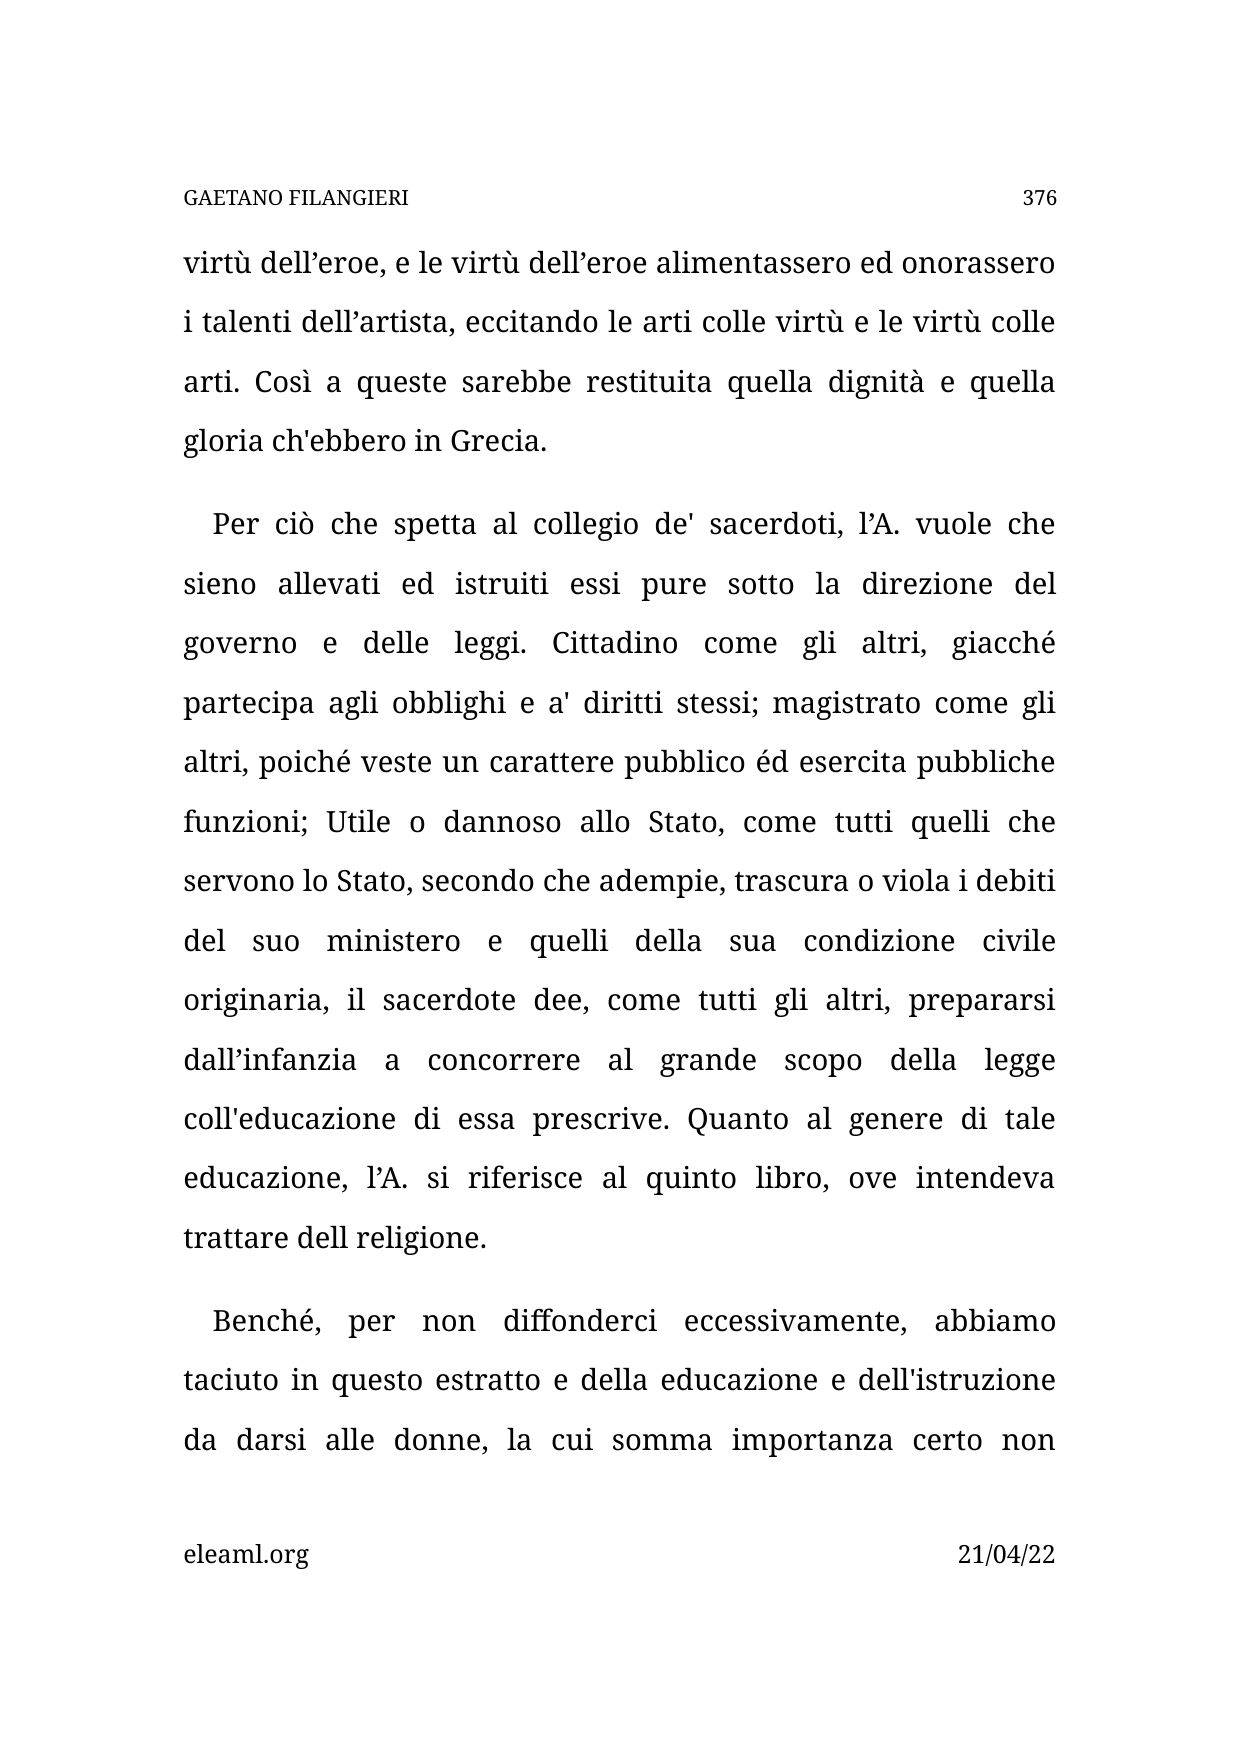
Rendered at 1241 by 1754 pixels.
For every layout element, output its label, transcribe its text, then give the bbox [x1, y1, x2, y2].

text Per ciò che spetta al collegio de' sacerdoti, l’A. vuole che sieno allevati ed istruiti essi pure sotto la direzione del governo e delle leggi. Cittadino come gli altri, giacché partecipa agli obblighi e a' diritti stessi; magistrato come gli altri, poiché veste un carattere pubblico éd esercita pubbliche funzioni; Utile o dannoso allo Stato, come tutti quelli che servono lo Stato, secondo che adempie, trascura o viola i debiti del suo ministero e quelli della sua condizione civile originaria, il sacerdote dee, come tutti gli altri, prepararsi dall’infanzia a concorrere al grande scopo della legge coll'educazione di essa prescrive. Quanto al genere di tale educazione, l’A. si riferisce al quinto libro, ove intendeva trattare dell religione. [183, 503, 1057, 1257]
text Benché, per non diffonderci eccessivamente, abbiamo taciuto in questo estratto e della educazione e dell'istruzione da darsi alle donne, la cui somma importanza certo non [183, 1300, 1057, 1459]
text virtù dell’eroe, e le virtù dell’eroe alimentassero ed onorassero i talenti dell’artista, eccitando le arti colle virtù e le virtù colle arti. Così a queste sarebbe restituita quella dignità e quella gloria ch'ebbero in Grecia. [183, 242, 1057, 460]
